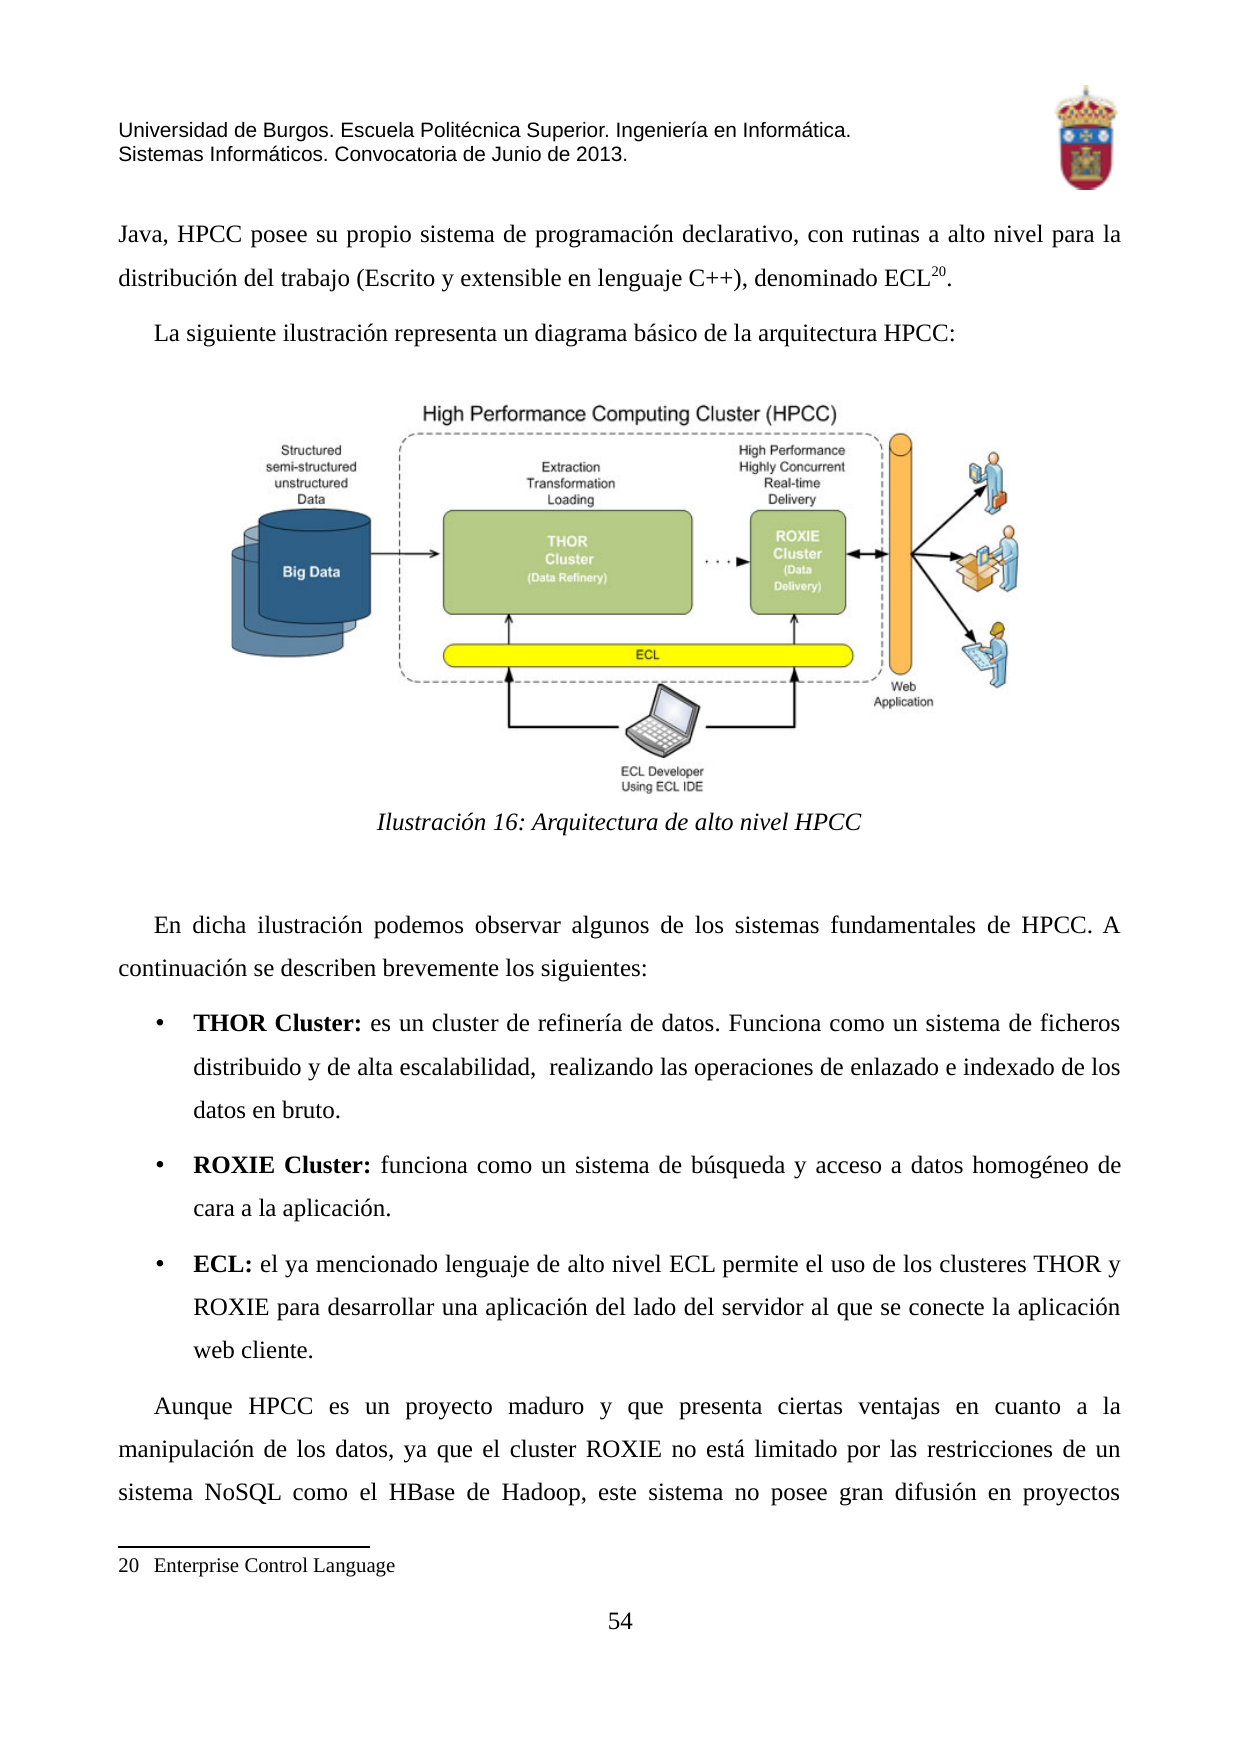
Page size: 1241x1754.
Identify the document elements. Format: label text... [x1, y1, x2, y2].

text Enterprise Control Language [118, 1553, 1122, 1577]
text Ilustración 16: Arquitectura de alto nivel HPCC [214, 386, 1026, 835]
text La siguiente ilustración representa un diagrama básico de la arquitectura HPCC: [118, 318, 1122, 347]
picture [1053, 85, 1120, 190]
text En dicha ilustración podemos observar algunos de los sistemas fundamentales de HPCC. A continuación se describen brevemente los siguientes: [118, 910, 1122, 982]
list ECL: el ya mencionado lenguaje de alto nivel ECL permite el uso de los clusteres THOR y ROXIE para desarrollar una aplicación del lado del servidor al que se conecte la aplicación web cliente. [156, 1249, 1122, 1364]
list ROXIE Cluster: funciona como un sistema de búsqueda y acceso a datos homogéneo de cara a la aplicación. [156, 1150, 1122, 1222]
list THOR Cluster: es un cluster de refinería de datos. Funciona como un sistema de ficheros distribuido y de alta escalabilidad, realizando las operaciones de enlazado e indexado de los datos en bruto. [156, 1008, 1122, 1123]
text Java, HPCC posee su propio sistema de programación declarativo, con rutinas a alto nivel para la distribución del trabajo (Escrito y extensible en lenguaje C++), denominado ECL. [118, 219, 1122, 291]
text Aunque HPCC es un proyecto maduro y que presenta ciertas ventajas en cuanto a la manipulación de los datos, ya que el cluster ROXIE no está limitado por las restricciones de un sistema NoSQL como el HBase de Hadoop, este sistema no posee gran difusión en proyectos [118, 1391, 1122, 1506]
picture [231, 400, 1019, 795]
